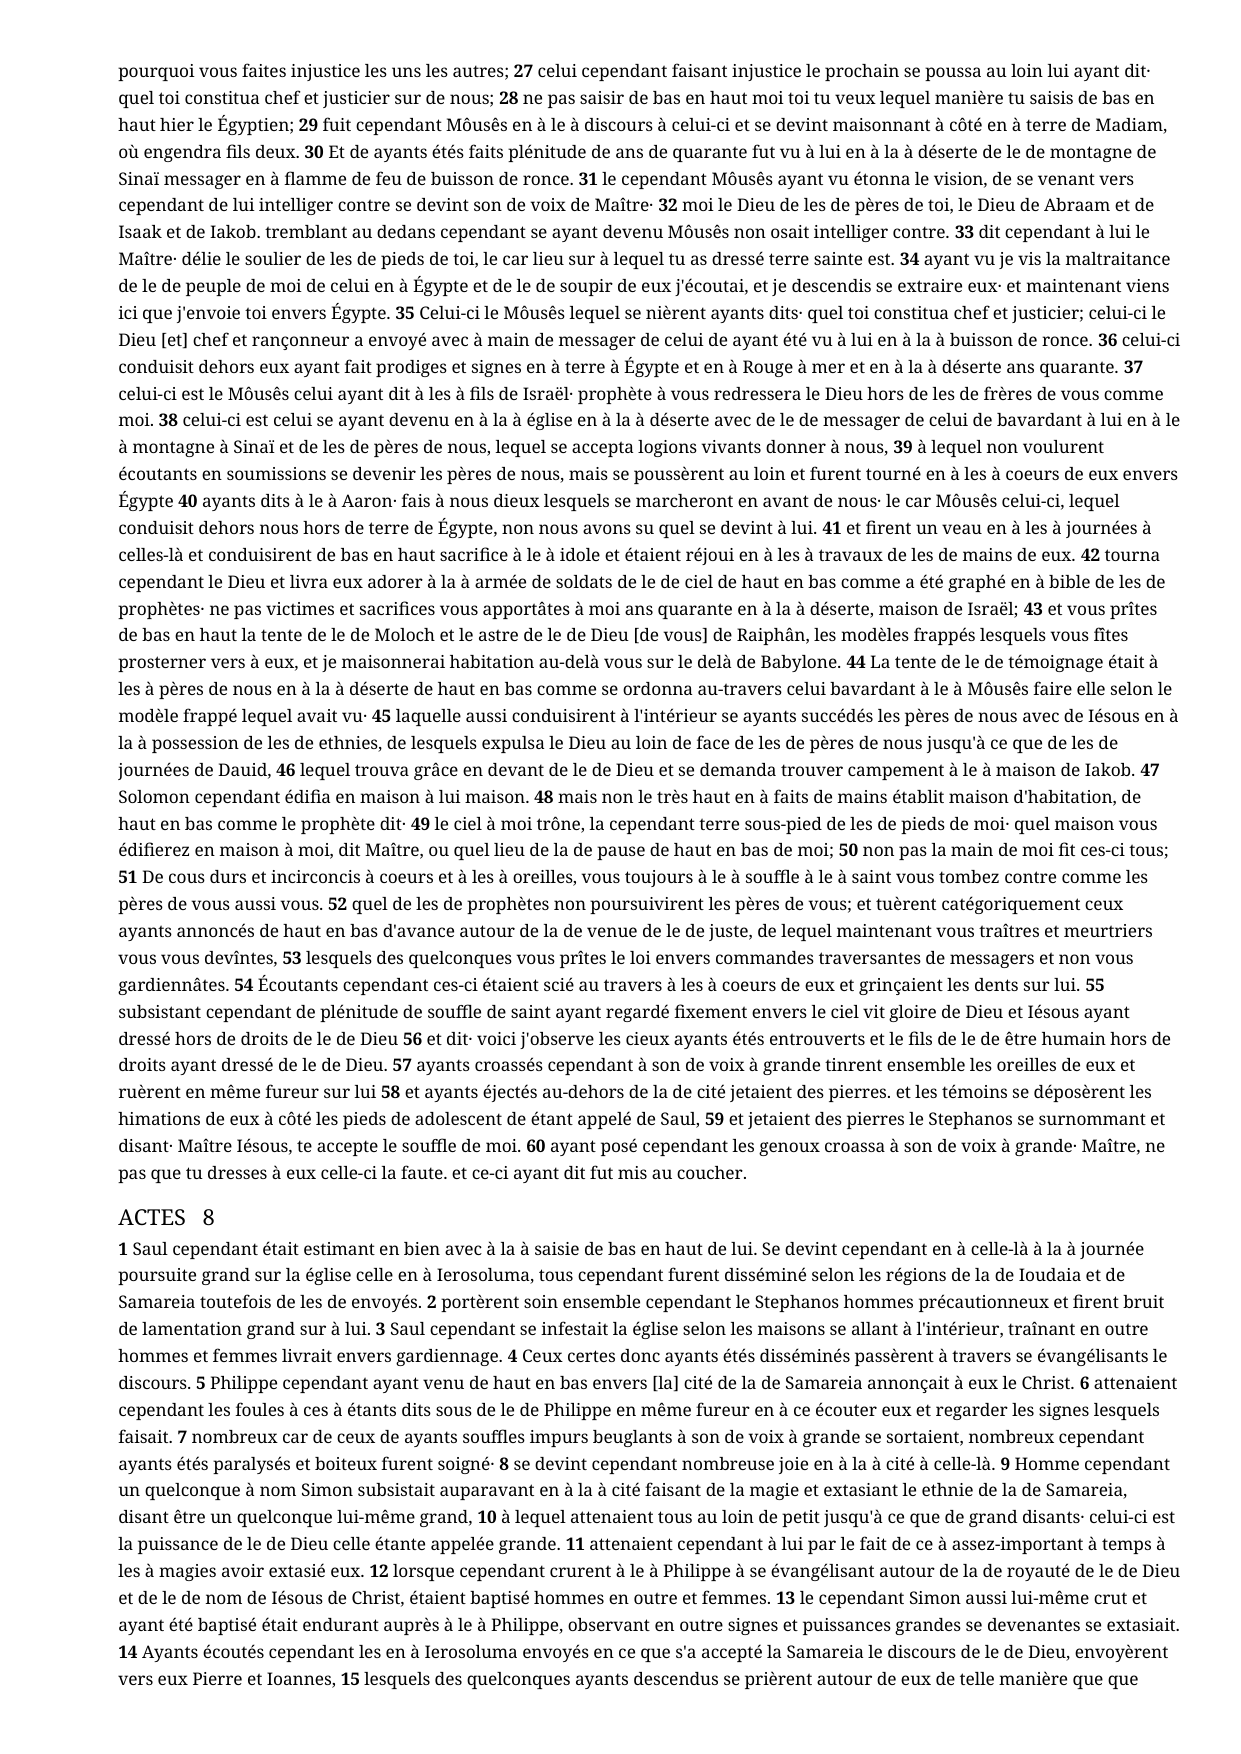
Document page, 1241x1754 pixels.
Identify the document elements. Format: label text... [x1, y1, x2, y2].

text pourquoi vous faites injustice les uns les autres; 27 celui cependant faisant injustice le prochain se poussa au loin lui ayant dit· quel toi constitua chef et justicier sur de nous; 28 ne pas saisir de bas en haut moi toi tu veux lequel manière tu saisis de bas en haut hier le Égyptien; 29 fuit cependant Môusês en à le à discours à celui-ci et se devint maisonnant à côté en à terre de Madiam, où engendra fils deux. 30 Et de ayants étés faits plénitude de ans de quarante fut vu à lui en à la à déserte de le de montagne de Sinaï messager en à flamme de feu de buisson de ronce. 31 le cependant Môusês ayant vu étonna le vision, de se venant vers cependant de lui intelliger contre se devint son de voix de Maître· 32 moi le Dieu de les de pères de toi, le Dieu de Abraam et de Isaak et de Iakob. tremblant au dedans cependant se ayant devenu Môusês non osait intelliger contre. 33 dit cependant à lui le Maître· délie le soulier de les de pieds de toi, le car lieu sur à lequel tu as dressé terre sainte est. 34 ayant vu je vis la maltraitance de le de peuple de moi de celui en à Égypte et de le de soupir de eux j'écoutai, et je descendis se extraire eux· et maintenant viens ici que j'envoie toi envers Égypte. 35 Celui-ci le Môusês lequel se nièrent ayants dits· quel toi constitua chef et justicier; celui-ci le Dieu [et] chef et rançonneur a envoyé avec à main de messager de celui de ayant été vu à lui en à la à buisson de ronce. 36 celui-ci conduisit dehors eux ayant fait prodiges et signes en à terre à Égypte et en à Rouge à mer et en à la à déserte ans quarante. 37 celui-ci est le Môusês celui ayant dit à les à fils de Israël· prophète à vous redressera le Dieu hors de les de frères de vous comme moi. 38 celui-ci est celui se ayant devenu en à la à église en à la à déserte avec de le de messager de celui de bavardant à lui en à le à montagne à Sinaï et de les de pères de nous, lequel se accepta logions vivants donner à nous, 39 à lequel non voulurent écoutants en soumissions se devenir les pères de nous, mais se poussèrent au loin et furent tourné en à les à coeurs de eux envers Égypte 40 ayants dits à le à Aaron· fais à nous dieux lesquels se marcheront en avant de nous· le car Môusês celui-ci, lequel conduisit dehors nous hors de terre de Égypte, non nous avons su quel se devint à lui. 41 et firent un veau en à les à journées à celles-là et conduisirent de bas en haut sacrifice à le à idole et étaient réjoui en à les à travaux de les de mains de eux. 42 tourna cependant le Dieu et livra eux adorer à la à armée de soldats de le de ciel de haut en bas comme a été graphé en à bible de les de prophètes· ne pas victimes et sacrifices vous apportâtes à moi ans quarante en à la à déserte, maison de Israël; 43 et vous prîtes de bas en haut la tente de le de Moloch et le astre de le de Dieu [de vous] de Raiphân, les modèles frappés lesquels vous fîtes prosterner vers à eux, et je maisonnerai habitation au-delà vous sur le delà de Babylone. 44 La tente de le de témoignage était à les à pères de nous en à la à déserte de haut en bas comme se ordonna au-travers celui bavardant à le à Môusês faire elle selon le modèle frappé lequel avait vu· 45 laquelle aussi conduisirent à l'intérieur se ayants succédés les pères de nous avec de Iésous en à la à possession de les de ethnies, de lesquels expulsa le Dieu au loin de face de les de pères de nous jusqu'à ce que de les de journées de Dauid, 46 lequel trouva grâce en devant de le de Dieu et se demanda trouver campement à le à maison de Iakob. 47 Solomon cependant édifia en maison à lui maison. 48 mais non le très haut en à faits de mains établit maison d'habitation, de haut en bas comme le prophète dit· 49 le ciel à moi trône, la cependant terre sous-pied de les de pieds de moi· quel maison vous édifierez en maison à moi, dit Maître, ou quel lieu de la de pause de haut en bas de moi; 50 non pas la main de moi fit ces-ci tous; 51 De cous durs et incirconcis à coeurs et à les à oreilles, vous toujours à le à souffle à le à saint vous tombez contre comme les pères de vous aussi vous. 52 quel de les de prophètes non poursuivirent les pères de vous; et tuèrent catégoriquement ceux ayants annoncés de haut en bas d'avance autour de la de venue de le de juste, de lequel maintenant vous traîtres et meurtriers vous vous devîntes, 53 lesquels des quelconques vous prîtes le loi envers commandes traversantes de messagers et non vous gardiennâtes. 54 Écoutants cependant ces-ci étaient scié au travers à les à coeurs de eux et grinçaient les dents sur lui. 55 subsistant cependant de plénitude de souffle de saint ayant regardé fixement envers le ciel vit gloire de Dieu et Iésous ayant dressé hors de droits de le de Dieu 56 et dit· voici j'observe les cieux ayants étés entrouverts et le fils de le de être humain hors de droits ayant dressé de le de Dieu. 57 ayants croassés cependant à son de voix à grande tinrent ensemble les oreilles de eux et ruèrent en même fureur sur lui 58 et ayants éjectés au-dehors de la de cité jetaient des pierres. et les témoins se déposèrent les himations de eux à côté les pieds de adolescent de étant appelé de Saul, 59 et jetaient des pierres le Stephanos se surnommant et disant· Maître Iésous, te accepte le souffle de moi. 60 ayant posé cependant les genoux croassa à son de voix à grande· Maître, ne pas que tu dresses à eux celle-ci la faute. et ce-ci ayant dit fut mis au coucher. [118, 59, 1181, 1184]
text 1 Saul cependant était estimant en bien avec à la à saisie de bas en haut de lui. Se devint cependant en à celle-là à la à journée poursuite grand sur la église celle en à Ierosoluma, tous cependant furent disséminé selon les régions de la de Ioudaia et de Samareia toutefois de les de envoyés. 2 portèrent soin ensemble cependant le Stephanos hommes précautionneux et firent bruit de lamentation grand sur à lui. 3 Saul cependant se infestait la église selon les maisons se allant à l'intérieur, traînant en outre hommes et femmes livrait envers gardiennage. 4 Ceux certes donc ayants étés disséminés passèrent à travers se évangélisants le discours. 5 Philippe cependant ayant venu de haut en bas envers [la] cité de la de Samareia annonçait à eux le Christ. 6 attenaient cependant les foules à ces à étants dits sous de le de Philippe en même fureur en à ce écouter eux et regarder les signes lesquels faisait. 7 nombreux car de ceux de ayants souffles impurs beuglants à son de voix à grande se sortaient, nombreux cependant ayants étés paralysés et boiteux furent soigné· 8 se devint cependant nombreuse joie en à la à cité à celle-là. 9 Homme cependant un quelconque à nom Simon subsistait auparavant en à la à cité faisant de la magie et extasiant le ethnie de la de Samareia, disant être un quelconque lui-même grand, 10 à lequel attenaient tous au loin de petit jusqu'à ce que de grand disants· celui-ci est la puissance de le de Dieu celle étante appelée grande. 11 attenaient cependant à lui par le fait de ce à assez-important à temps à les à magies avoir extasié eux. 12 lorsque cependant crurent à le à Philippe à se évangélisant autour de la de royauté de le de Dieu et de le de nom de Iésous de Christ, étaient baptisé hommes en outre et femmes. 13 le cependant Simon aussi lui-même crut et ayant été baptisé était endurant auprès à le à Philippe, observant en outre signes et puissances grandes se devenantes se extasiait. 14 Ayants écoutés cependant les en à Ierosoluma envoyés en ce que s'a accepté la Samareia le discours de le de Dieu, envoyèrent vers eux Pierre et Ioannes, 15 lesquels des quelconques ayants descendus se prièrent autour de eux de telle manière que que [118, 1237, 1181, 1690]
text ACTES 8 [118, 1202, 1181, 1232]
